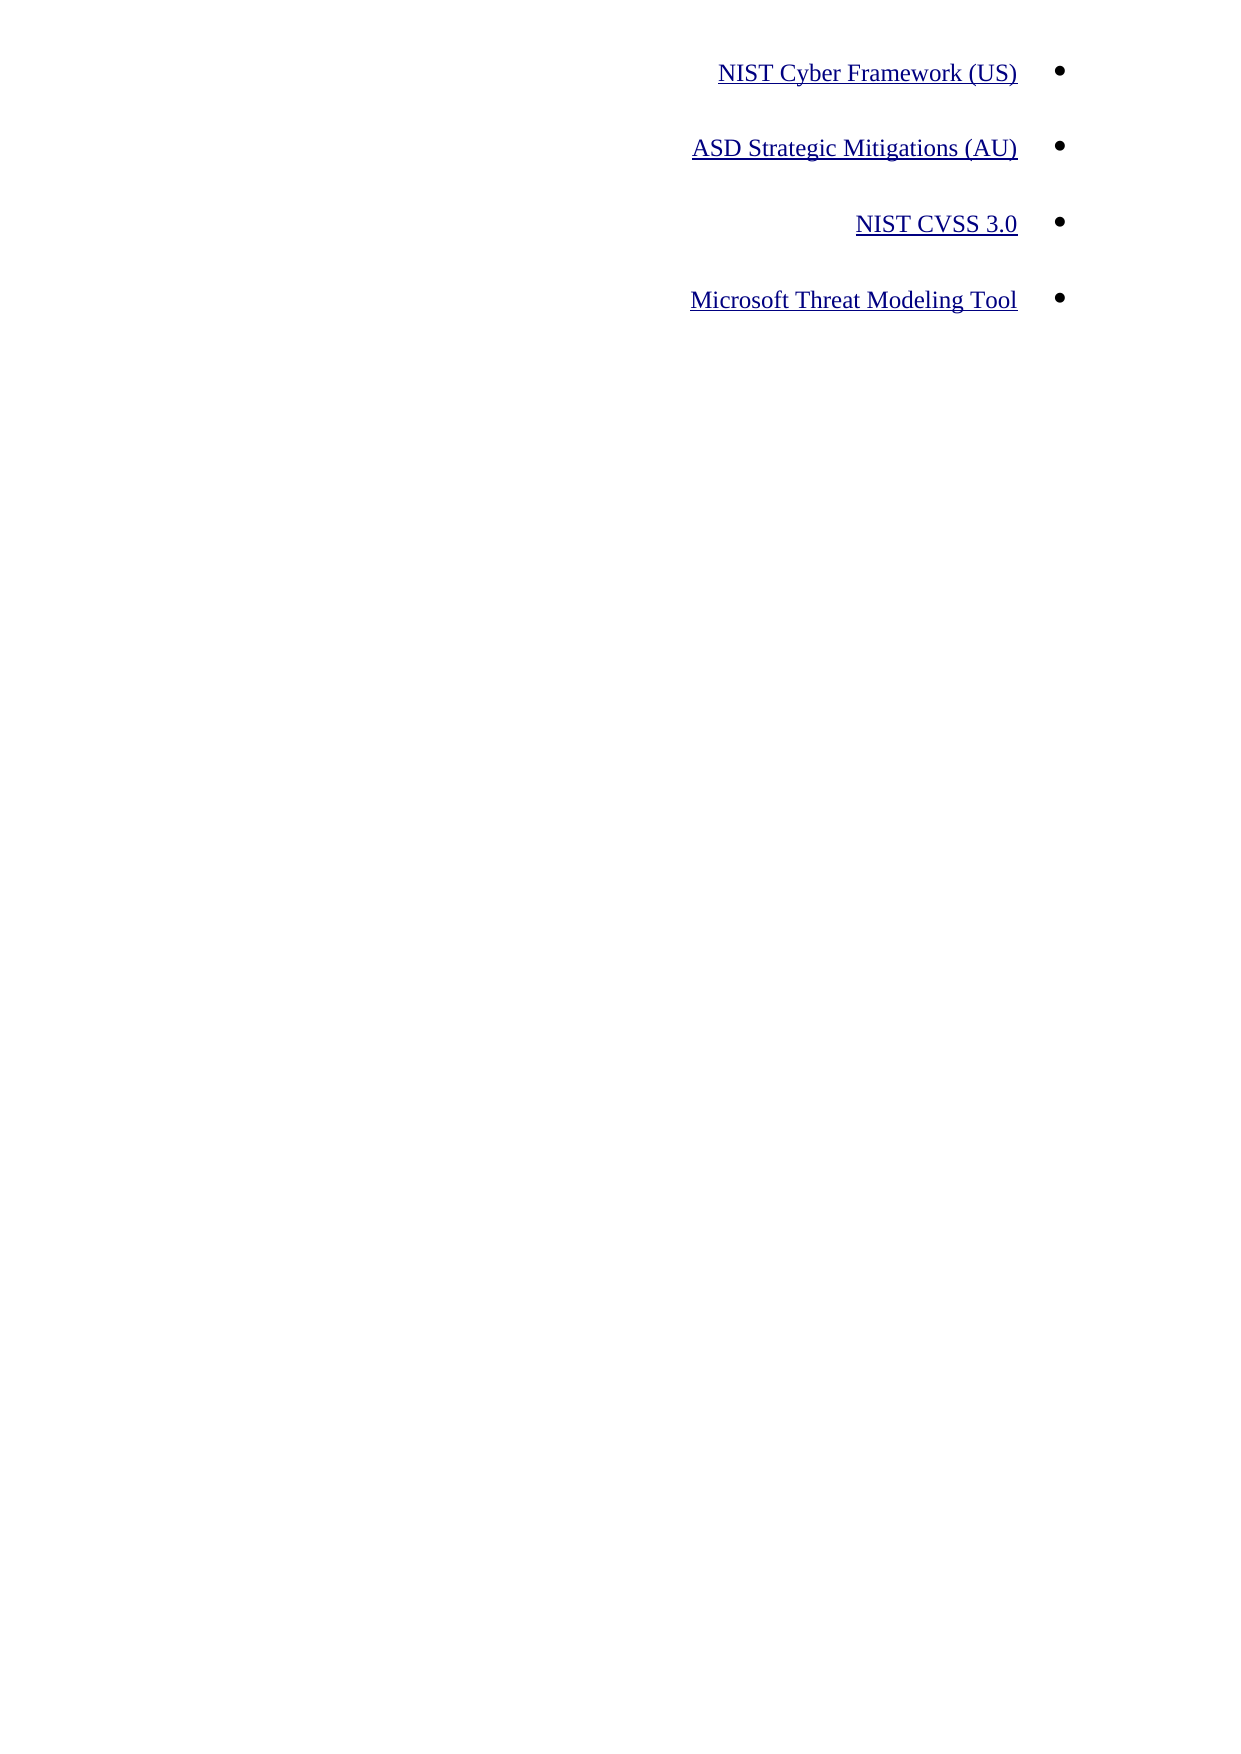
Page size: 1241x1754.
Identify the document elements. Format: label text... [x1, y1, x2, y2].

list NIST CVSS 3.0 [148, 209, 1055, 239]
list Microsoft Threat Modeling Tool [148, 285, 1055, 314]
list NIST Cyber Framework (US) [148, 58, 1055, 87]
list ASD Strategic Mitigations (AU) [148, 133, 1055, 163]
